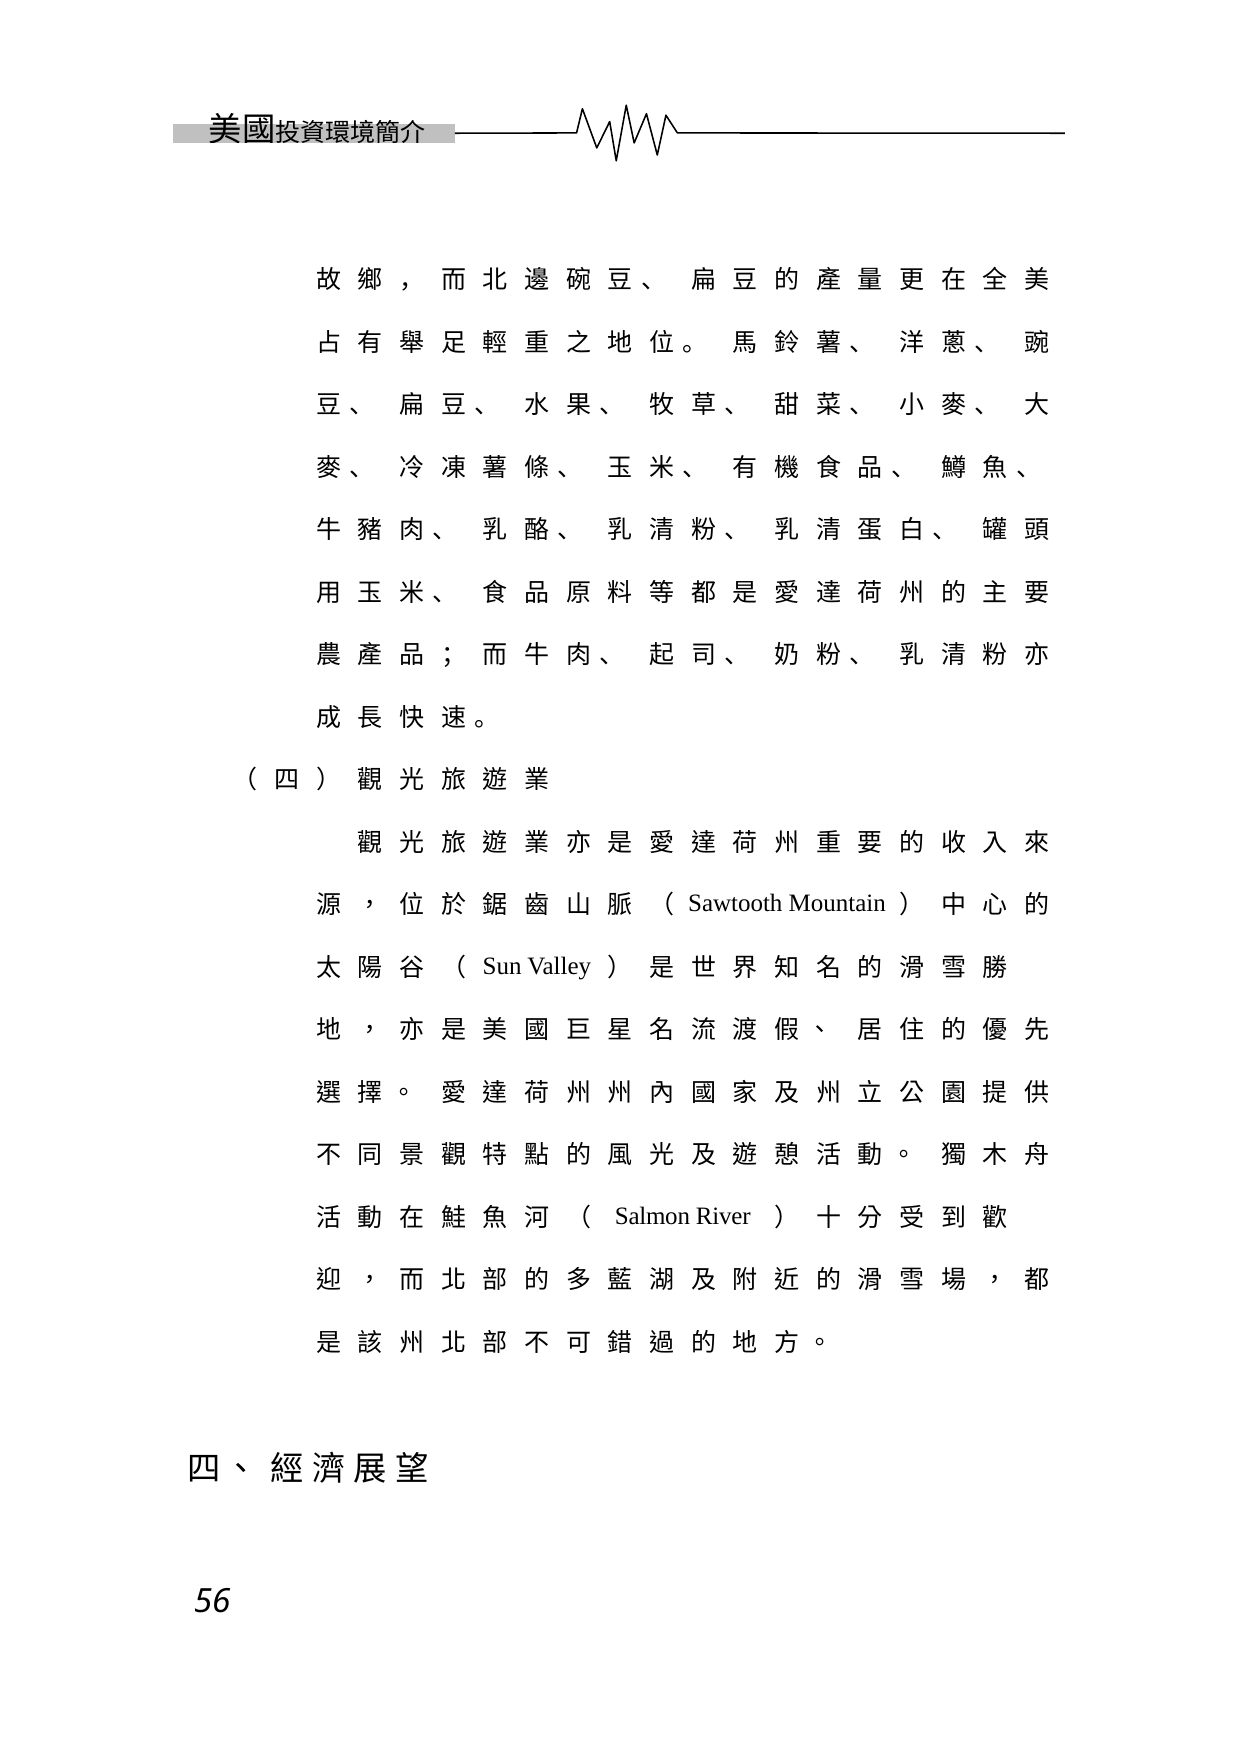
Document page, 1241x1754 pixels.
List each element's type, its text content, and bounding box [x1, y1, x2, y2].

text 故鄉，而北邊碗豆、扁豆的產量更在全美占有舉足輕重之地位。馬鈴薯、洋蔥、豌豆、扁豆、水果、牧草、甜菜、小麥、大麥、冷凍薯條、玉米、有機食品、鱒魚、牛豬肉、乳酪、乳清粉、乳清蛋白、罐頭用玉米、食品原料等都是愛達荷州的主要農產品；而牛肉、起司、奶粉、乳清粉亦成長快速。 [281, 236, 1058, 736]
text 觀光旅遊業亦是愛達荷州重要的收入來源，位於鋸齒山脈（Sawtooth Mountain）中心的太陽谷（Sun Valley）是世界知名的滑雪勝地，亦是美國巨星名流渡假、居住的優先選擇。愛達荷州州內國家及州立公園提供不同景觀特點的風光及遊憩活動。獨木舟活動在鮭魚河（Salmon River）十分受到歡迎，而北部的多藍湖及附近的滑雪場，都是該州北部不可錯過的地方。 [281, 799, 1058, 1361]
text （四）觀光旅遊業 [207, 736, 1058, 799]
text 四、經濟展望 [183, 1424, 1058, 1486]
